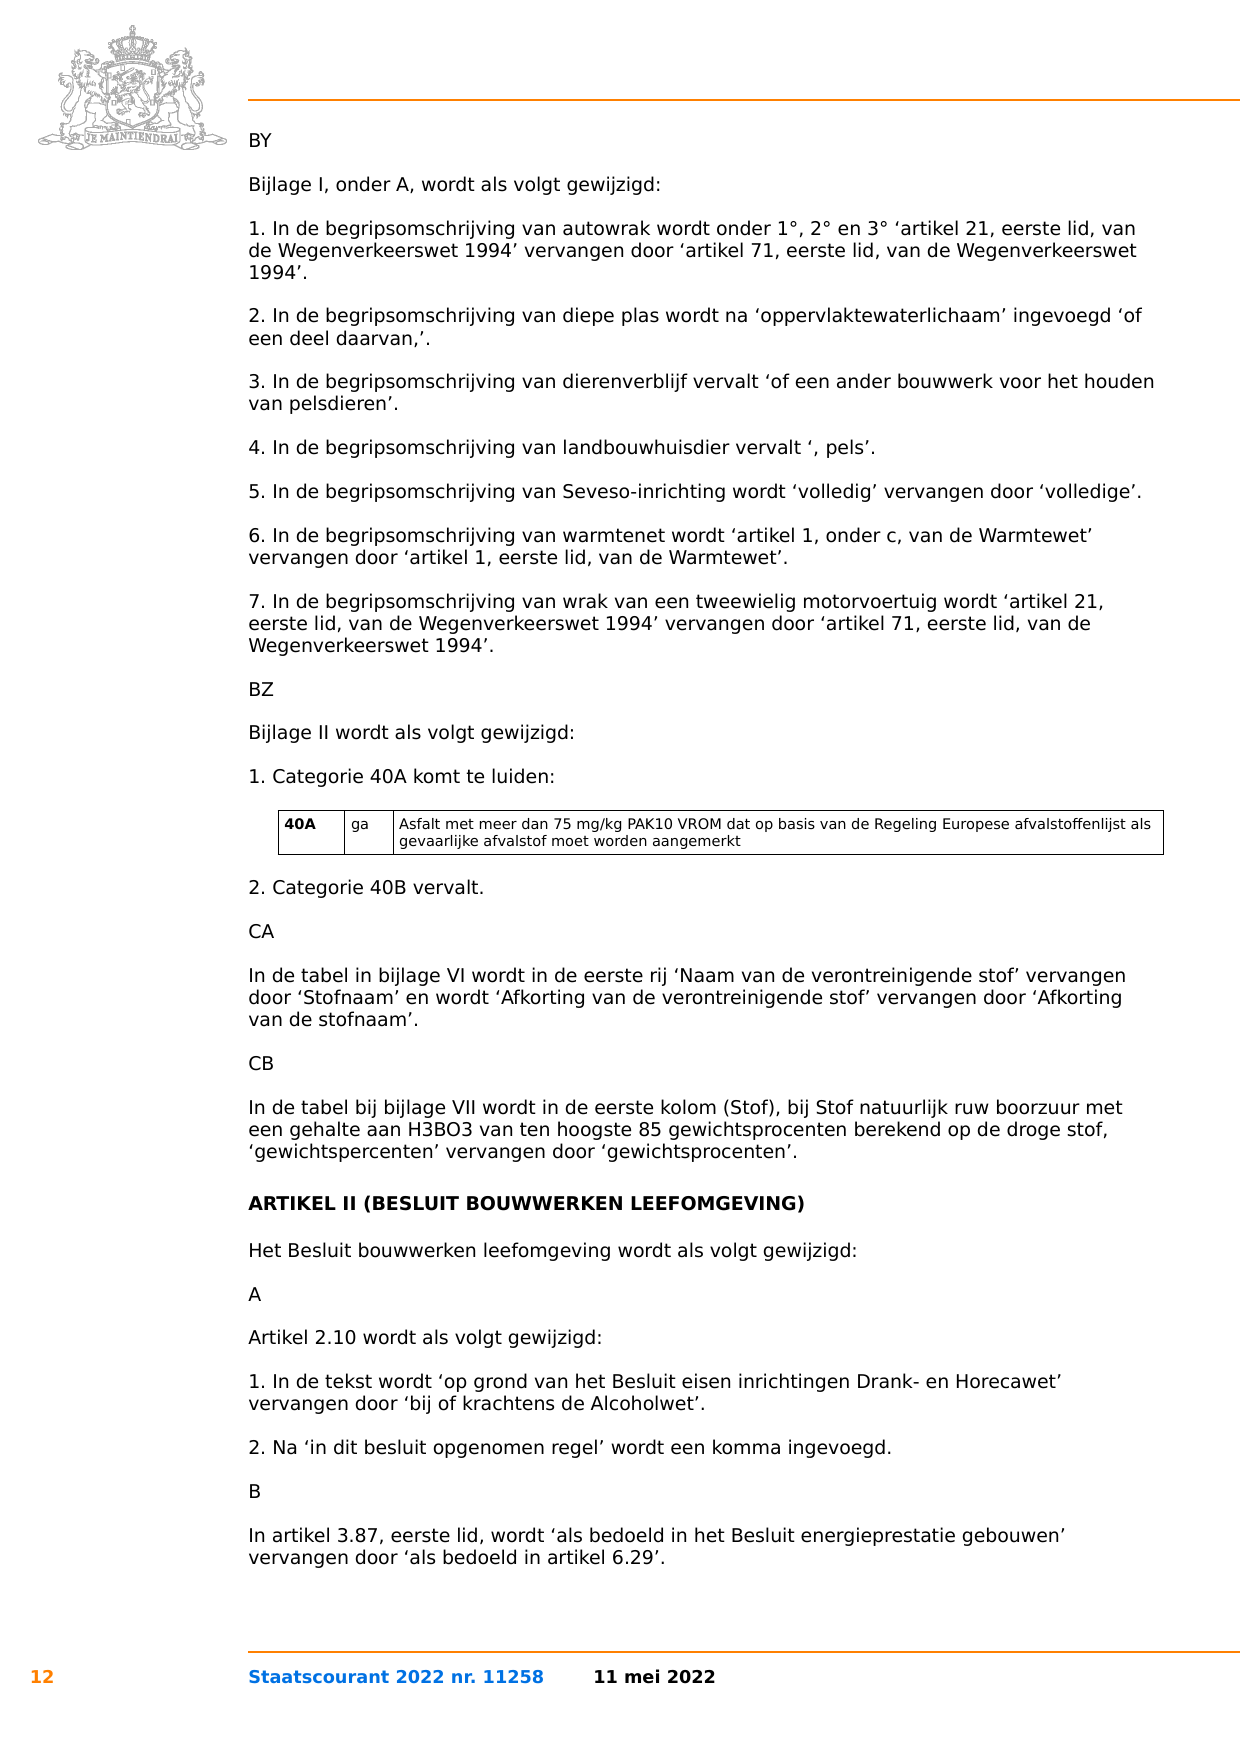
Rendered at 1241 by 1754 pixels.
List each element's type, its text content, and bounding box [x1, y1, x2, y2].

text 6. In de begripsomschrijving van warmtenet wordt ‘artikel 1, onder c, van de Warmtewet’ vervangen door ‘artikel 1, eerste lid, van de Warmtewet’. [248, 525, 1163, 569]
text CA [248, 921, 1163, 943]
text 7. In de begripsomschrijving van wrak van een tweewielig motorvoertuig wordt ‘artikel 21, eerste lid, van de Wegenverkeerswet 1994’ vervangen door ‘artikel 71, eerste lid, van de Wegenverkeerswet 1994’. [248, 591, 1163, 657]
text In artikel 3.87, eerste lid, wordt ‘als bedoeld in het Besluit energieprestatie gebouwen’ vervangen door ‘als bedoeld in artikel 6.29’. [248, 1525, 1163, 1569]
text 2. In de begripsomschrijving van diepe plas wordt na ‘oppervlaktewaterlichaam’ ingevoegd ‘of een deel daarvan,’. [248, 305, 1163, 349]
text In de tabel bij bijlage VII wordt in de eerste kolom (Stof), bij Stof natuurlijk ruw boorzuur met een gehalte aan H3BO3 van ten hoogste 85 gewichtsprocenten berekend op de droge stof, ‘gewichtspercenten’ vervangen door ‘gewichtsprocenten’. [248, 1097, 1163, 1163]
text Bijlage II wordt als volgt gewijzigd: [248, 722, 1163, 744]
text 1. Categorie 40A komt te luiden: [248, 766, 1163, 788]
text BZ [248, 678, 1163, 700]
text A [248, 1283, 1163, 1305]
text BY [248, 130, 1163, 152]
text 4. In de begripsomschrijving van landbouwhuisdier vervalt ‘, pels’. [248, 437, 1163, 459]
table_header 40A [279, 811, 344, 854]
text 2. Na ‘in dit besluit opgenomen regel’ wordt een komma ingevoegd. [248, 1437, 1163, 1459]
picture [38, 25, 227, 150]
text Artikel 2.10 wordt als volgt gewijzigd: [248, 1327, 1163, 1349]
text 3. In de begripsomschrijving van dierenverblijf vervalt ‘of een ander bouwwerk voor het houden van pelsdieren’. [248, 371, 1163, 415]
text B [248, 1481, 1163, 1503]
text 5. In de begripsomschrijving van Seveso-inrichting wordt ‘volledig’ vervangen door ‘volledige’. [248, 481, 1163, 503]
table_header ga [345, 811, 393, 854]
text 1. In de tekst wordt ‘op grond van het Besluit eisen inrichtingen Drank- en Horecawet’ vervangen door ‘bij of krachtens de Alcoholwet’. [248, 1371, 1163, 1415]
table_header Asfalt met meer dan 75 mg/kg PAK10 VROM dat op basis van de Regeling Europese afvalstoffenlijst als gevaarlijke afvalstof moet worden aangemerkt [394, 811, 1163, 854]
text 2. Categorie 40B vervalt. [248, 877, 1163, 899]
text In de tabel in bijlage VI wordt in de eerste rij ‘Naam van de verontreinigende stof’ vervangen door ‘Stofnaam’ en wordt ‘Afkorting van de verontreinigende stof’ vervangen door ‘Afkorting van de stofnaam’. [248, 965, 1163, 1031]
text 1. In de begripsomschrijving van autowrak wordt onder 1°, 2° en 3° ‘artikel 21, eerste lid, van de Wegenverkeerswet 1994’ vervangen door ‘artikel 71, eerste lid, van de Wegenverkeerswet 1994’. [248, 218, 1163, 283]
text CB [248, 1053, 1163, 1075]
text Bijlage I, onder A, wordt als volgt gewijzigd: [248, 174, 1163, 196]
text Het Besluit bouwwerken leefomgeving wordt als volgt gewijzigd: [248, 1239, 1163, 1262]
subtitle ARTIKEL II (BESLUIT BOUWWERKEN LEEFOMGEVING) [248, 1193, 1163, 1214]
